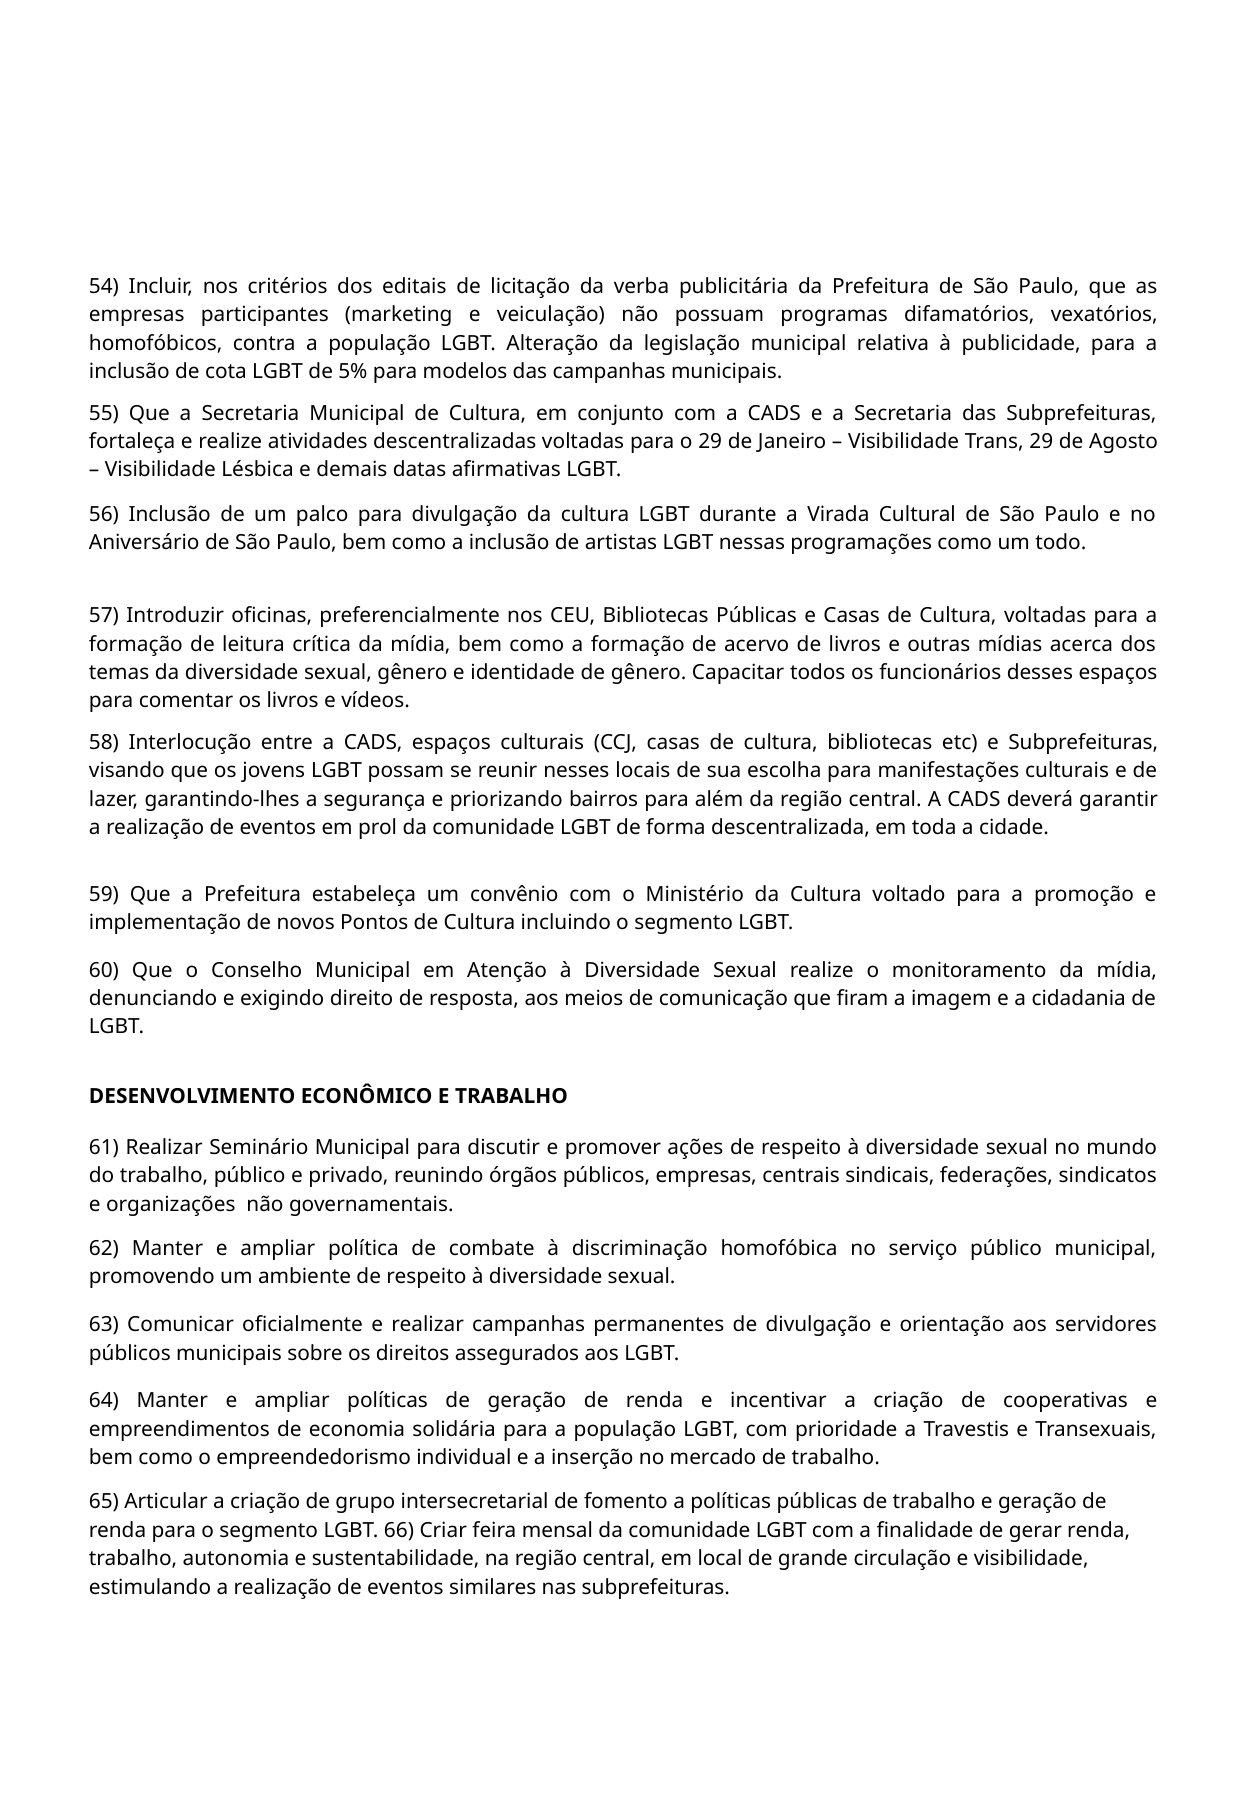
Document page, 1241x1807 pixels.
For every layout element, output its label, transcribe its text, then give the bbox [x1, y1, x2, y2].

text 57) Introduzir oficinas, preferencialmente nos CEU, Bibliotecas Públicas e Casas de Cultura, voltadas para a formação de leitura crítica da mídia, bem como a formação de acervo de livros e outras mídias acerca dos temas da diversidade sexual, gênero e identidade de gênero. Capacitar todos os funcionários desses espaços para comentar os livros e vídeos. [89, 600, 1159, 714]
text 60) Que o Conselho Municipal em Atenção à Diversidade Sexual realize o monitoramento da mídia, denunciando e exigindo direito de resposta, aos meios de comunicação que firam a imagem e a cidadania de LGBT. [89, 955, 1158, 1040]
text 61) Realizar Seminário Municipal para discutir e promover ações de respeito à diversidade sexual no mundo do trabalho, público e privado, reunindo órgãos públicos, empresas, centrais sindicais, federações, sindicatos e organizações não governamentais. [89, 1132, 1158, 1217]
text 65) Articular a criação de grupo intersecretarial de fomento a políticas públicas de trabalho e geração de renda para o segmento LGBT. 66) Criar feira mensal da comunidade LGBT com a finalidade de gerar renda, trabalho, autonomia e sustentabilidade, na região central, em local de grande circulação e visibilidade, estimulando a realização de eventos similares nas subprefeituras. [89, 1487, 1159, 1600]
text 56) Inclusão de um palco para divulgação da cultura LGBT durante a Virada Cultural de São Paulo e no Aniversário de São Paulo, bem como a inclusão de artistas LGBT nessas programações como um todo. [89, 499, 1158, 556]
text 55) Que a Secretaria Municipal de Cultura, em conjunto com a CADS e a Secretaria das Subprefeituras, fortaleça e realize atividades descentralizadas voltadas para o 29 de Janeiro – Visibilidade Trans, 29 de Agosto – Visibilidade Lésbica e demais datas afirmativas LGBT. [89, 398, 1159, 483]
text 58) Interlocução entre a CADS, espaços culturais (CCJ, casas de cultura, bibliotecas etc) e Subprefeituras, visando que os jovens LGBT possam se reunir nesses locais de sua escolha para manifestações culturais e de lazer, garantindo-lhes a segurança e priorizando bairros para além da região central. A CADS deverá garantir a realização de eventos em prol da comunidade LGBT de forma descentralizada, em toda a cidade. [89, 727, 1159, 841]
text 64) Manter e ampliar políticas de geração de renda e incentivar a criação de cooperativas e empreendimentos de economia solidária para a população LGBT, com prioridade a Travestis e Transexuais, bem como o empreendedorismo individual e a inserção no mercado de trabalho. [89, 1385, 1158, 1471]
text 59) Que a Prefeitura estabeleça um convênio com o Ministério da Cultura voltado para a promoção e implementação de novos Pontos de Cultura incluindo o segmento LGBT. [89, 879, 1158, 936]
text 63) Comunicar oficialmente e realizar campanhas permanentes de divulgação e orientação aos servidores públicos municipais sobre os direitos assegurados aos LGBT. [89, 1309, 1158, 1366]
text DESENVOLVIMENTO ECONÔMICO E TRABALHO [89, 1081, 712, 1110]
text 62) Manter e ampliar política de combate à discriminação homofóbica no serviço público municipal, promovendo um ambiente de respeito à diversidade sexual. [89, 1233, 1158, 1290]
text 54) Incluir, nos critérios dos editais de licitação da verba publicitária da Prefeitura de São Paulo, que as empresas participantes (marketing e veiculação) não possuam programas difamatórios, vexatórios, homofóbicos, contra a população LGBT. Alteração da legislação municipal relativa à publicidade, para a inclusão de cota LGBT de 5% para modelos das campanhas municipais. [89, 271, 1159, 385]
